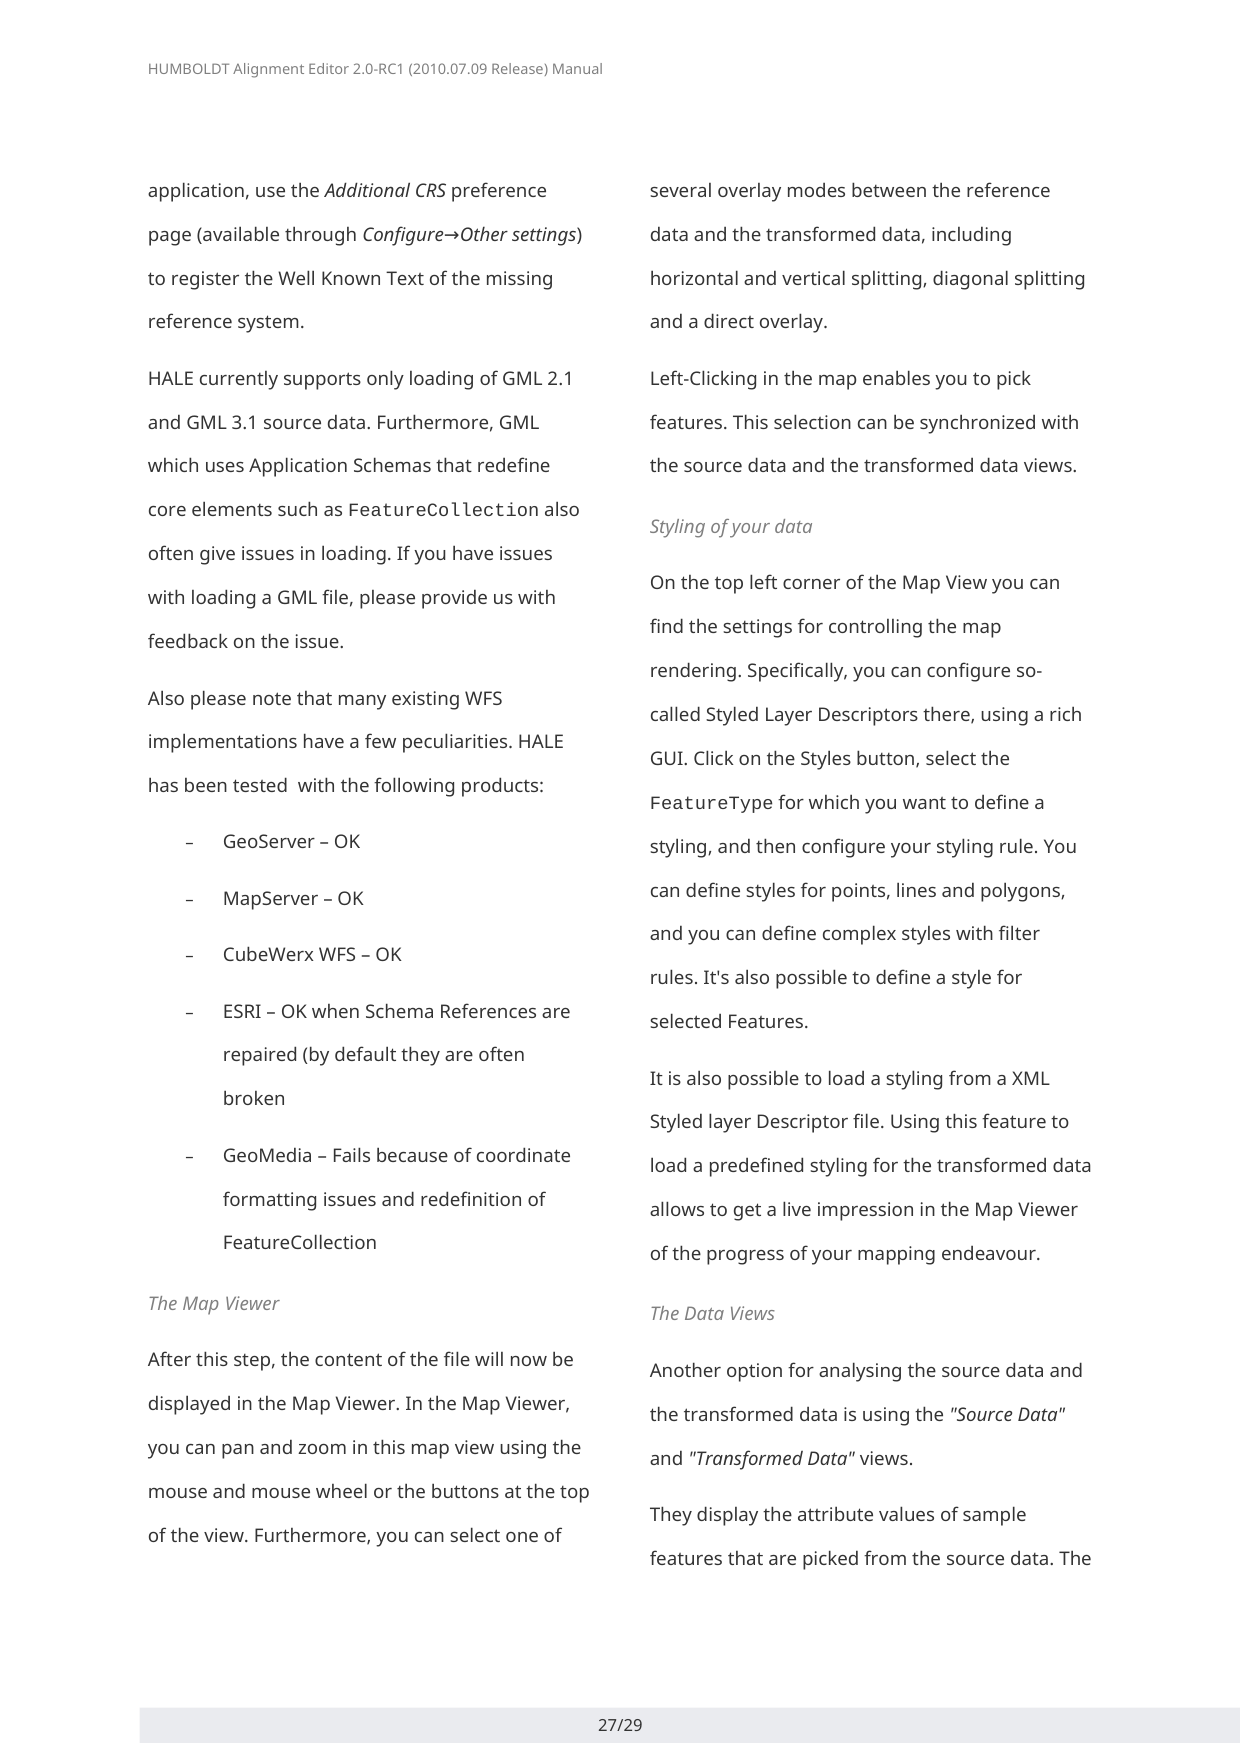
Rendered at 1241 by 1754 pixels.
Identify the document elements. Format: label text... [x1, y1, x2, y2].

text application, use the Additional CRS preference page (available through Configure→Other settings) to register the Well Known Text of the missing reference system. [148, 177, 591, 334]
list GeoServer – OK [185, 829, 591, 854]
text Left-Clicking in the map enables you to pick features. This selection can be synchronized with the source data and the transformed data views. [649, 365, 1092, 478]
text It is also possible to load a styling from a XML Styled layer Descriptor file. Using this feature to load a predefined styling for the transformed data allows to get a live impression in the Map Viewer of the progress of your mapping endeavour. [649, 1065, 1092, 1266]
text HALE currently supports only loading of GML 2.1 and GML 3.1 source data. Furthermore, GML which uses Application Schemas that redefine core elements such as FeatureCollection also often give issues in loading. If you have issues with loading a GML file, please provide us with feedback on the issue. [148, 365, 591, 654]
list MapServer – OK [185, 885, 591, 911]
subtitle The Map Viewer [148, 1290, 591, 1316]
text Also please note that many existing WFS implementations have a few peculiarities. HALE has been tested with the following products: [148, 685, 591, 798]
text Another option for analysing the source data and the transformed data is using the "Source Data" and "Transformed Data" views. [649, 1357, 1092, 1470]
text After this step, the content of the file will now be displayed in the Map Viewer. In the Map Viewer, you can pan and zoom in this map view using the mouse and mouse wheel or the buttons at the top of the view. Furthermore, you can select one of [148, 1347, 591, 1547]
list CubeWerx WFS – OK [185, 942, 591, 967]
list ESRI – OK when Schema References are repaired (by default they are often broken [185, 998, 591, 1111]
text They display the attribute values of sample features that are picked from the source data. The [649, 1501, 1092, 1571]
subtitle Styling of your data [649, 513, 1092, 539]
text On the top left corner of the Map View you can find the settings for controlling the map rendering. Specifically, you can configure so-called Styled Layer Descriptors there, using a rich GUI. Click on the Styles button, select the FeatureType for which you want to define a styling, and then configure your styling rule. You can define styles for points, lines and polygons, and you can define complex styles with filter rules. It's also possible to define a style for selected Features. [649, 570, 1092, 1034]
list GeoMedia – Fails because of coordinate formatting issues and redefinition of FeatureCollection [185, 1142, 591, 1255]
text several overlay modes between the reference data and the transformed data, including horizontal and vertical splitting, diagonal splitting and a direct overlay. [649, 177, 1092, 334]
subtitle The Data Views [649, 1301, 1092, 1326]
